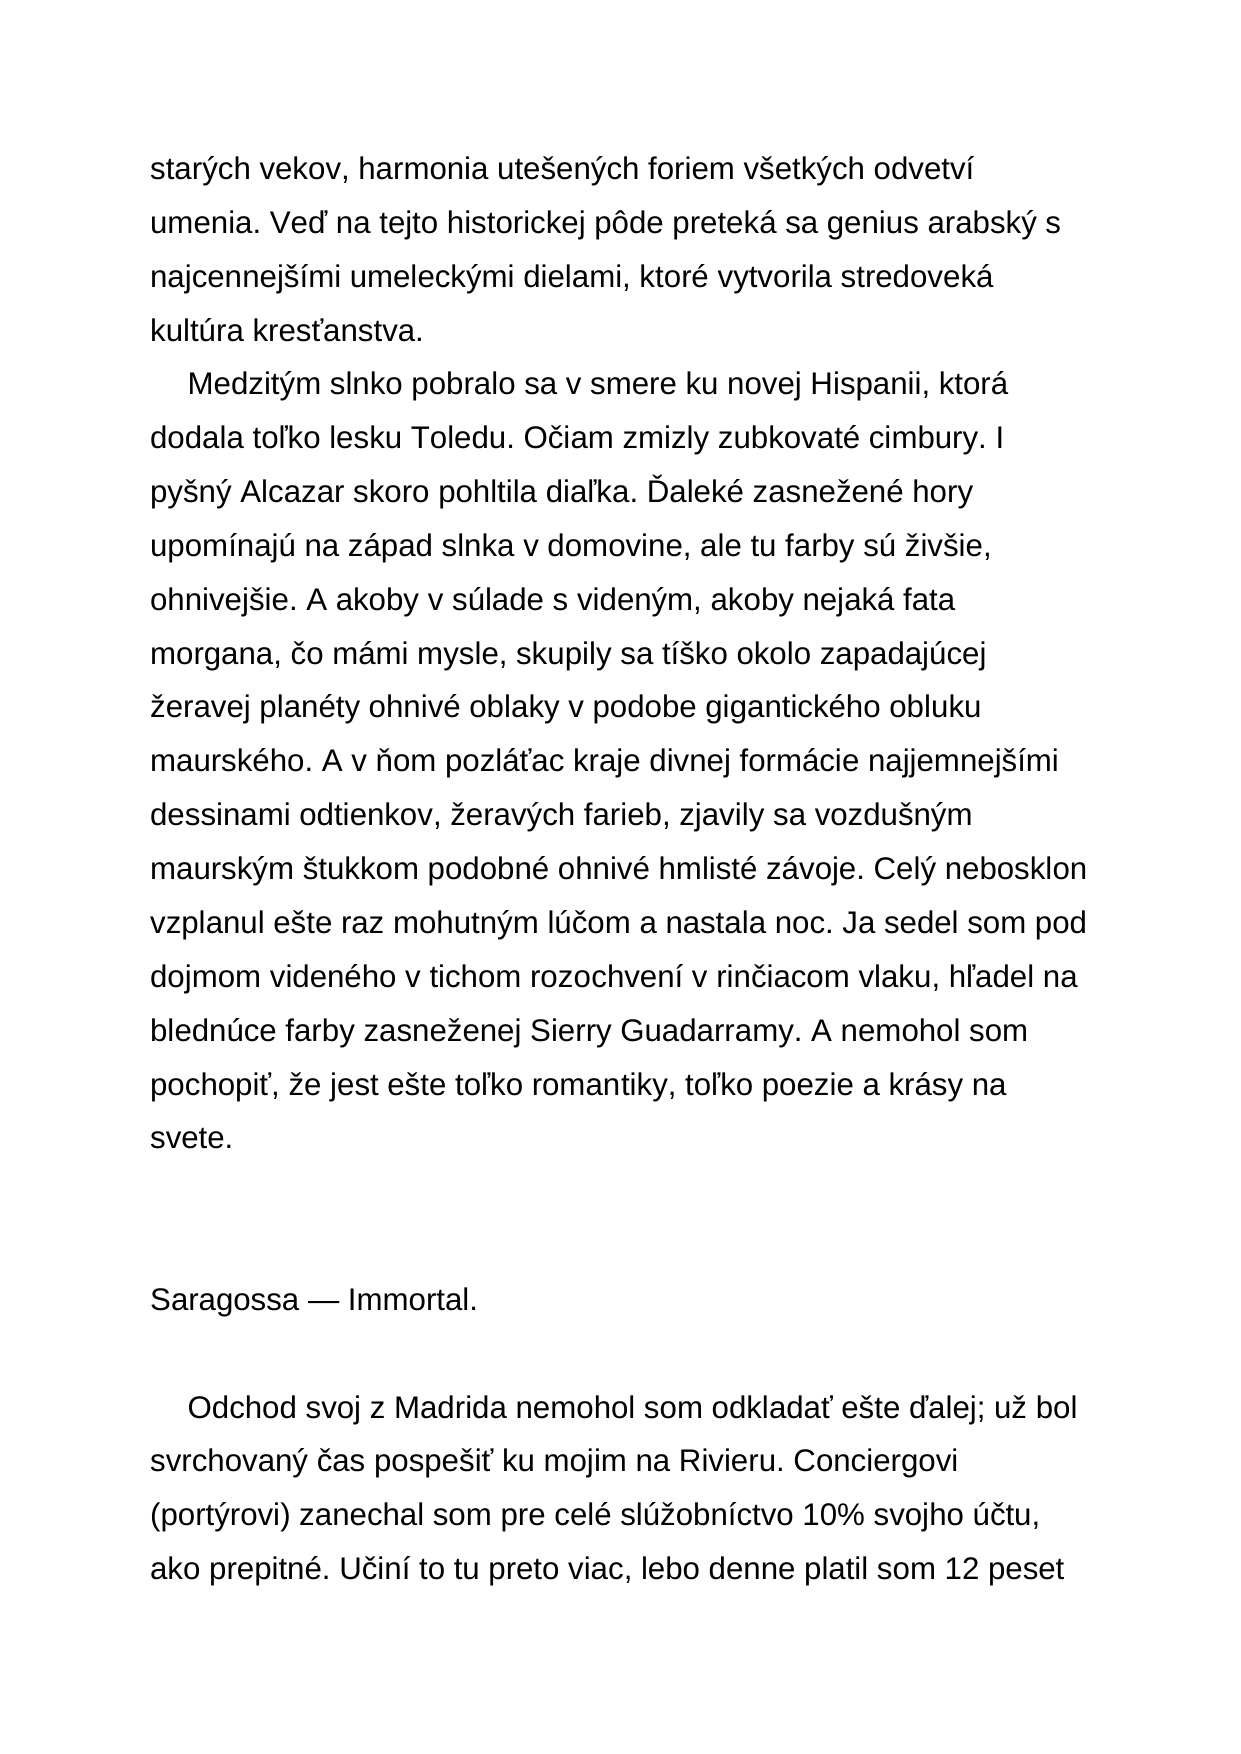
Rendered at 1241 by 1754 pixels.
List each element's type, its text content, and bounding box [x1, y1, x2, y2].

text Medzitým slnko pobralo sa v smere ku novej Hispanii, ktorá dodala toľko lesku Toledu. Očiam zmizly zubkovaté cimbury. I pyšný Alcazar skoro pohltila diaľka. Ďaleké zasnežené hory upomínajú na západ slnka v domovine, ale tu farby sú živšie, ohnivejšie. A akoby v súlade s videným, akoby nejaká fata morgana, čo mámi mysle, skupily sa tíško okolo zapadajúcej žeravej planéty ohnivé oblaky v podobe gigantického obluku maurského. A v ňom pozláťac kraje divnej formácie najjemnejšími dessinami odtienkov, žeravých farieb, zjavily sa vozdušným maurským štukkom podobné ohnivé hmlisté závoje. Celý nebosklon vzplanul ešte raz mohutným lúčom a nastala noc. Ja sedel som pod dojmom videného v tichom rozo­chvení v rinčiacom vlaku, hľadel na blednúce farby zasneženej Sierry Guadarramy. A nemohol som pochopiť, že jest ešte toľko roman­tiky, toľko poezie a krásy na svete. [150, 365, 1091, 1155]
text sta­rých vekov, harmonia utešených foriem všetkých odvetví umenia. Veď na tejto historickej pôde preteká sa genius arabský s najcen­nejšími umeleckými dielami, ktoré vytvorila stredoveká kultúra kresťanstva. [150, 150, 1091, 347]
text Odchod svoj z Madrida nemohol som odkladať ešte ďalej; už bol svrchovaný čas pospešiť ku mojim na Rivieru. Conciergovi (portýrovi) zanechal som pre celé slúžobníctvo 10% svojho účtu, ako prepitné. Učiní to tu preto viac, lebo denne platil som 12 peset [150, 1389, 1091, 1586]
subtitle Saragossa — Immortal. [150, 1281, 1091, 1317]
